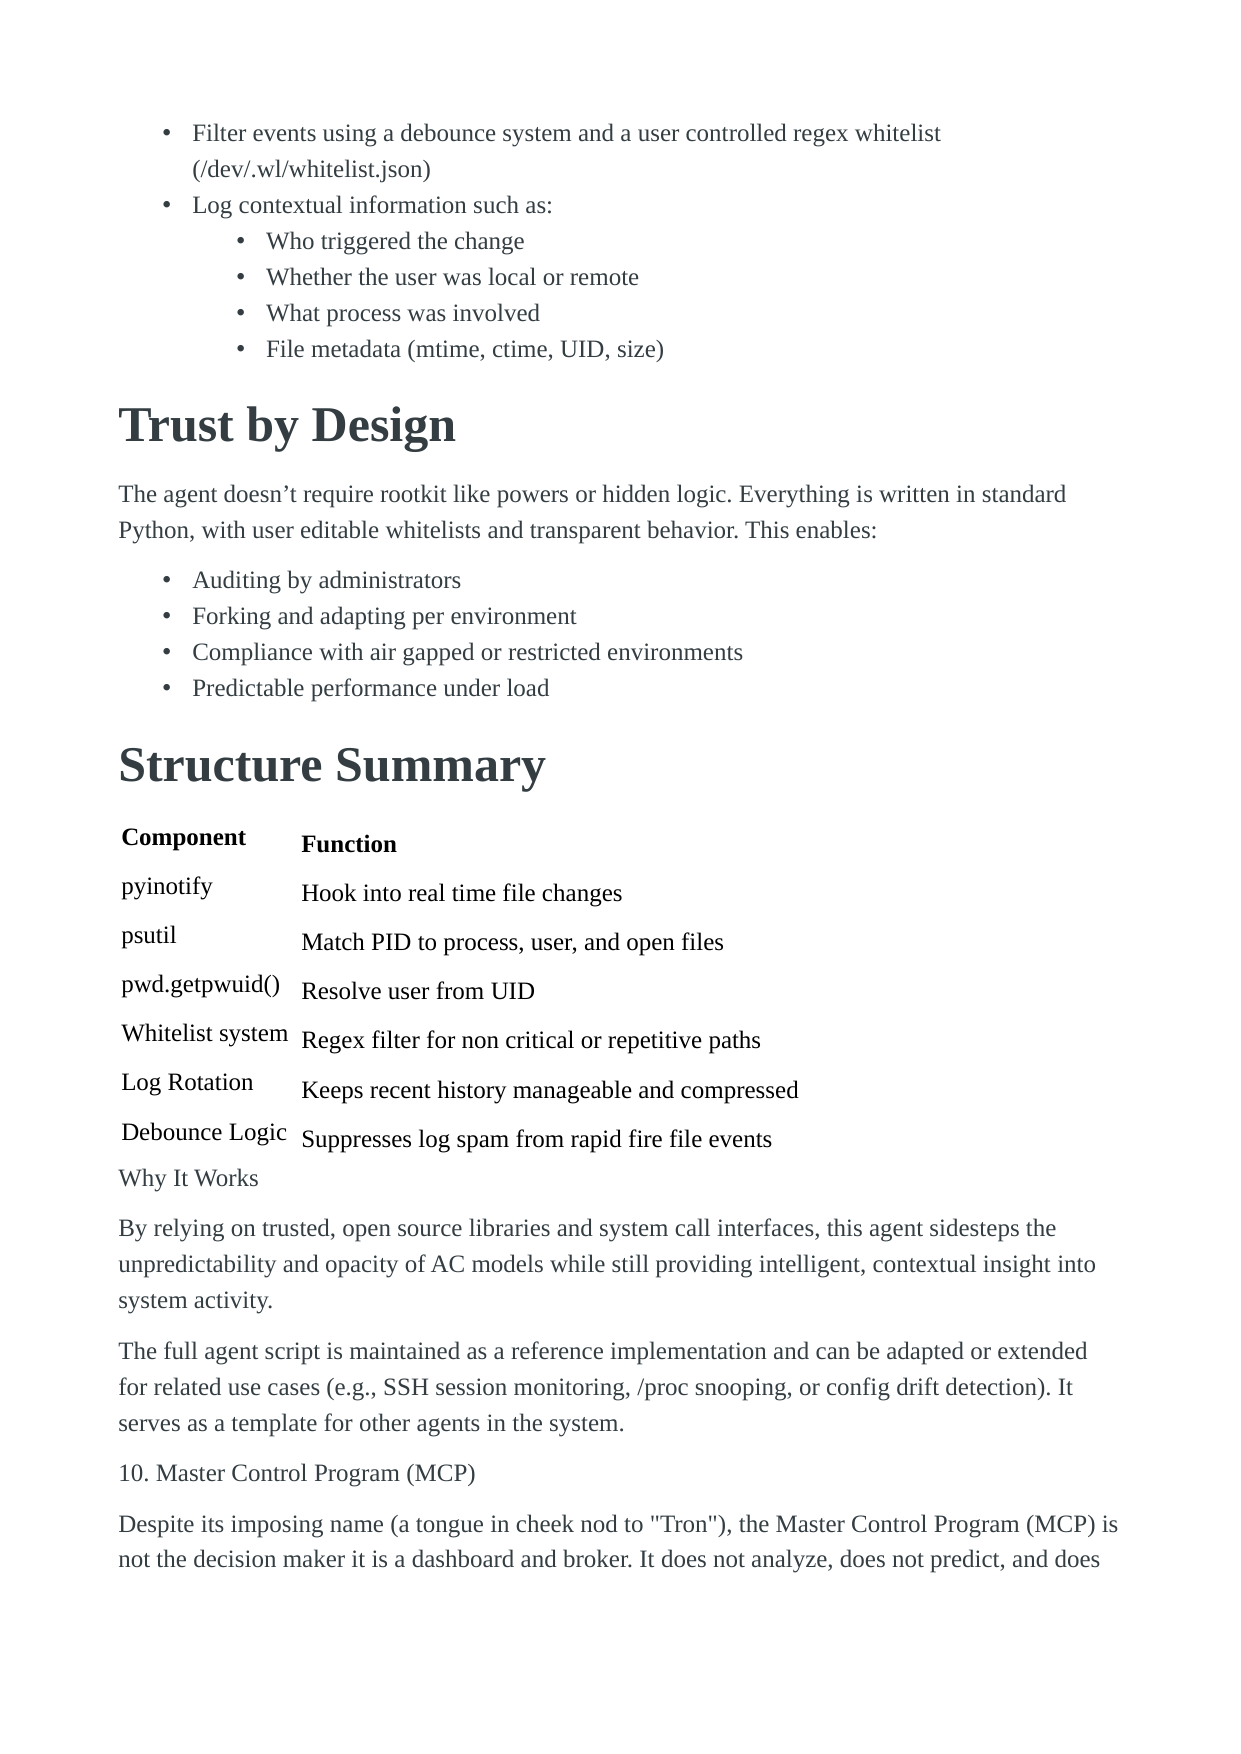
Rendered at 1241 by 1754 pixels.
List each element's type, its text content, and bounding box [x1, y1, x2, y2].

table_cell Suppresses log spam from rapid fire file events [298, 1114, 812, 1163]
text The agent doesn’t require rootkit like powers or hidden logic. Everything is written in standard Python, with user editable whitelists and transparent behavior. This enables: [118, 479, 1122, 544]
list Whether the user was local or remote [236, 262, 1122, 291]
table_header Component [118, 819, 298, 868]
list Forking and adapting per environment [162, 601, 1122, 630]
table_cell Whitelist system [118, 1015, 298, 1064]
table_cell Regex filter for non critical or repetitive paths [298, 1015, 812, 1064]
subtitle Trust by Design [118, 395, 1122, 452]
text The full agent script is maintained as a reference implementation and can be adapted or extended for related use cases (e.g., SSH session monitoring, /proc snooping, or config drift detection). It serves as a template for other agents in the system. [118, 1336, 1122, 1436]
table_cell pwd.getpwuid() [118, 966, 298, 1015]
list File metadata (mtime, ctime, UID, size) [236, 334, 1122, 362]
text 10. Master Control Program (MCP) [118, 1458, 1122, 1487]
table_header Function [298, 819, 812, 868]
table_cell Match PID to process, user, and open files [298, 917, 812, 966]
table_cell Hook into real time file changes [298, 868, 812, 917]
text Why It Works [118, 1163, 1122, 1192]
list Compliance with air gapped or restricted environments [162, 637, 1122, 666]
list Filter events using a debounce system and a user controlled regex whitelist (/dev/.wl/whitelist.json) [162, 118, 1122, 183]
table_cell pyinotify [118, 868, 298, 917]
list Log contextual information such as: [162, 190, 1122, 219]
table_cell Resolve user from UID [298, 966, 812, 1015]
text Despite its imposing name (a tongue in cheek nod to "Tron"), the Master Control Program (MCP) is not the decision maker it is a dashboard and broker. It does not analyze, does not predict, and does [118, 1509, 1122, 1573]
list What process was involved [236, 298, 1122, 327]
list Predictable performance under load [162, 673, 1122, 702]
list Auditing by administrators [162, 566, 1122, 594]
table_cell Keeps recent history manageable and compressed [298, 1065, 812, 1114]
table_cell Debounce Logic [118, 1114, 298, 1163]
table_cell psutil [118, 917, 298, 966]
subtitle Structure Summary [118, 734, 1122, 792]
table_cell Log Rotation [118, 1065, 298, 1114]
list Who triggered the change [236, 226, 1122, 255]
text By relying on trusted, open source libraries and system call interfaces, this agent sidesteps the unpredictability and opacity of AC models while still providing intelligent, contextual insight into system activity. [118, 1213, 1122, 1314]
